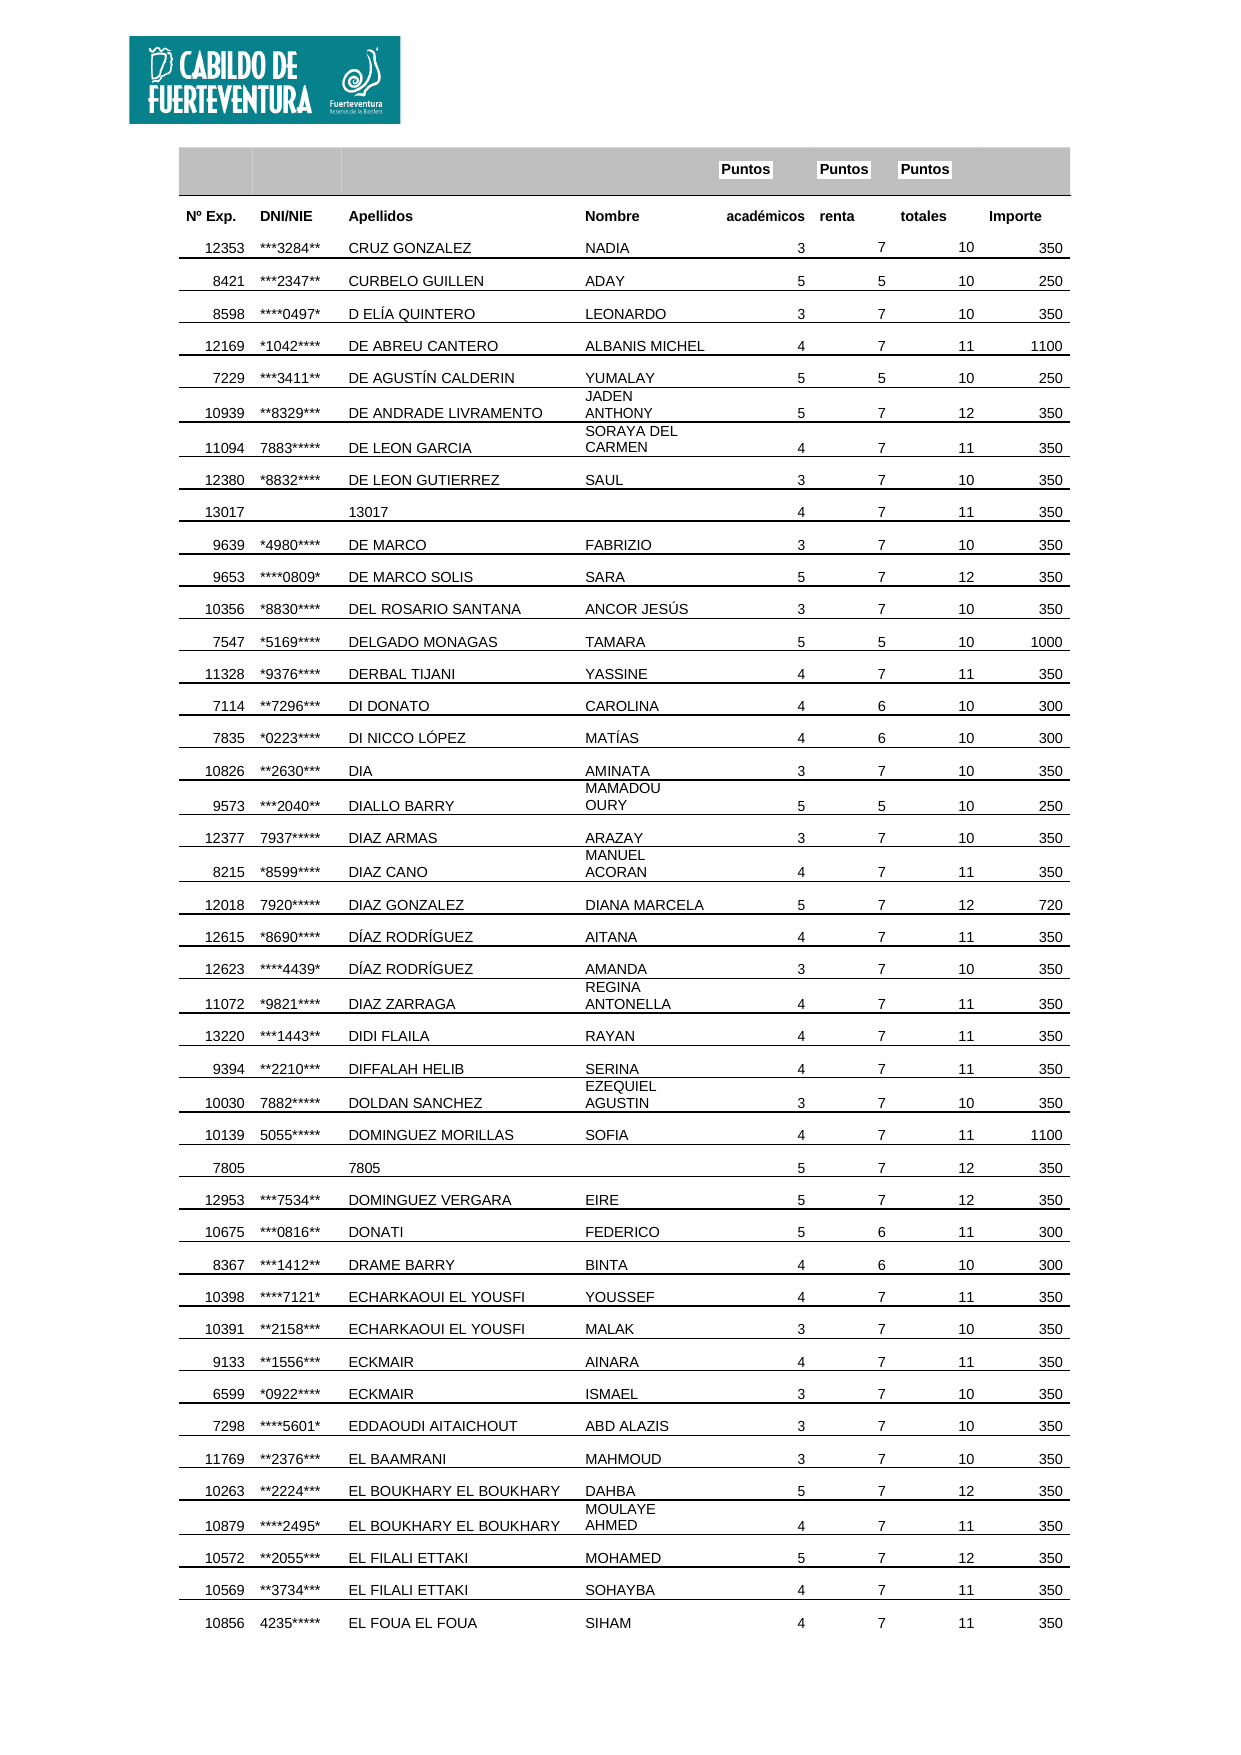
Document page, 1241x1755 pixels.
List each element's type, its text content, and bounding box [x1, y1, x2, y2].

table_cell EDDAOUDI AITAICHOUT [335, 1404, 572, 1434]
table_cell [893, 1275, 953, 1305]
table_cell 10569 [179, 1568, 252, 1598]
table_cell MAHMOUD [573, 1436, 713, 1467]
table_cell 10 [953, 1404, 982, 1434]
table_cell MALAK [573, 1307, 713, 1337]
table_cell 4 [714, 1339, 812, 1370]
table_cell [893, 781, 953, 813]
table_cell MAMADOU OURY [573, 781, 713, 813]
table_cell 7 [866, 847, 893, 881]
table_cell SOHAYBA [573, 1568, 713, 1598]
table_cell CAROLINA [573, 684, 713, 714]
table_cell 11 [953, 1275, 982, 1305]
table_cell [812, 1535, 866, 1566]
table_cell 12377 [179, 815, 252, 846]
table_cell ***1412** [253, 1242, 334, 1273]
table_cell [893, 1371, 953, 1402]
table_cell CURBELO GUILLEN [335, 259, 572, 289]
table_cell 350 [982, 388, 1070, 421]
table_cell 10572 [179, 1535, 252, 1566]
table_header renta [812, 213, 866, 257]
table_cell [253, 490, 334, 520]
table_cell 5 [866, 356, 893, 386]
table_cell [893, 457, 953, 488]
table_cell **2210*** [253, 1046, 334, 1077]
table_cell 7 [866, 1404, 893, 1434]
table_cell SIHAM [573, 1600, 713, 1639]
table_cell *9376**** [253, 651, 334, 682]
table_cell 9573 [179, 781, 252, 813]
table_cell MOULAYE AHMED [573, 1501, 713, 1534]
table_cell AITANA [573, 915, 713, 945]
table_cell [893, 1436, 953, 1467]
table_cell 11 [953, 1501, 982, 1534]
table_cell 7229 [179, 356, 252, 386]
table_cell EL FILALI ETTAKI [335, 1535, 572, 1566]
table_cell EZEQUIEL AGUSTIN [573, 1078, 713, 1111]
table_cell 10 [953, 1436, 982, 1467]
table_cell 12 [953, 388, 982, 421]
table_cell **7296*** [253, 684, 334, 714]
table_cell 1100 [982, 1113, 1070, 1143]
table_cell [812, 1404, 866, 1434]
table_cell 7 [866, 1046, 893, 1077]
table_cell [893, 915, 953, 945]
table_cell [812, 915, 866, 945]
table_cell 12 [953, 555, 982, 585]
table_cell 11072 [179, 979, 252, 1012]
table_cell 350 [982, 815, 1070, 846]
table_cell DAHBA [573, 1468, 713, 1499]
table_cell [812, 323, 866, 354]
table_cell 5 [866, 259, 893, 289]
table_cell ****5601* [253, 1404, 334, 1434]
table_cell DEL ROSARIO SANTANA [335, 587, 572, 617]
table_cell 7 [866, 1535, 893, 1566]
table_cell *0922**** [253, 1371, 334, 1402]
table_cell DE MARCO SOLIS [335, 555, 572, 585]
table_cell 7 [866, 1468, 893, 1499]
table_cell [893, 1046, 953, 1077]
table_cell 11 [953, 915, 982, 945]
table_cell ***7534** [253, 1177, 334, 1208]
table_cell 10856 [179, 1600, 252, 1639]
table_cell DÍAZ RODRÍGUEZ [335, 947, 572, 977]
table_cell 7 [866, 1307, 893, 1337]
table_cell LEONARDO [573, 291, 713, 322]
table_cell 350 [982, 291, 1070, 322]
table_cell 10 [953, 587, 982, 617]
table_cell [812, 1145, 866, 1176]
table_cell 7920***** [253, 882, 334, 913]
table_cell MOHAMED [573, 1535, 713, 1566]
table_cell [812, 555, 866, 585]
table_cell [812, 684, 866, 714]
table_cell 4 [714, 1501, 812, 1534]
table_cell 7 [866, 522, 893, 553]
table_cell 7 [866, 457, 893, 488]
table_cell [893, 1307, 953, 1337]
table_cell 350 [982, 748, 1070, 779]
table_cell 350 [982, 651, 1070, 682]
table_cell 6 [866, 1210, 893, 1241]
table_cell 11 [953, 423, 982, 456]
table_cell 4 [714, 716, 812, 747]
table_cell ***2347** [253, 259, 334, 289]
table_cell [812, 1242, 866, 1273]
table_cell [812, 651, 866, 682]
table_cell [573, 490, 713, 520]
table_cell [893, 291, 953, 322]
table_cell 7 [866, 490, 893, 520]
table_cell 7937***** [253, 815, 334, 846]
table_cell 350 [982, 1371, 1070, 1402]
table_cell BINTA [573, 1242, 713, 1273]
table_cell [893, 684, 953, 714]
table_cell 13017 [179, 490, 252, 520]
table_cell FEDERICO [573, 1210, 713, 1241]
table_cell [812, 882, 866, 913]
table_cell TAMARA [573, 619, 713, 650]
table_cell DI DONATO [335, 684, 572, 714]
table_cell [812, 388, 866, 421]
table_cell [893, 847, 953, 881]
table_cell 10263 [179, 1468, 252, 1499]
table_cell 350 [982, 1501, 1070, 1534]
table_cell [893, 882, 953, 913]
table_cell 350 [982, 555, 1070, 585]
table_cell **3734*** [253, 1568, 334, 1598]
table_cell 350 [982, 979, 1070, 1012]
table_cell 10356 [179, 587, 252, 617]
table_cell 12623 [179, 947, 252, 977]
table_cell 10939 [179, 388, 252, 421]
table_cell 7 [866, 815, 893, 846]
table_cell 10 [953, 1078, 982, 1111]
table_cell DONATI [335, 1210, 572, 1241]
table_cell ***0816** [253, 1210, 334, 1241]
table_cell DIDI FLAILA [335, 1014, 572, 1044]
table_cell [893, 1339, 953, 1370]
table_cell SARA [573, 555, 713, 585]
table_cell ****2495* [253, 1501, 334, 1534]
table_cell [812, 1600, 866, 1639]
table_cell ****7121* [253, 1275, 334, 1305]
table_cell 5 [866, 619, 893, 650]
table_cell 350 [982, 1404, 1070, 1434]
table_cell [893, 1404, 953, 1434]
table_cell [893, 1078, 953, 1111]
table_cell AINARA [573, 1339, 713, 1370]
table_cell 3 [714, 1404, 812, 1434]
table_cell 12 [953, 1535, 982, 1566]
table_cell REGINA ANTONELLA [573, 979, 713, 1012]
table_cell 10139 [179, 1113, 252, 1143]
table_cell 5 [866, 781, 893, 813]
table_cell [893, 259, 953, 289]
table_cell [893, 1600, 953, 1639]
table_cell *0223**** [253, 716, 334, 747]
table_cell 4 [714, 1568, 812, 1598]
table_cell 11 [953, 651, 982, 682]
table_cell 4 [714, 1113, 812, 1143]
table_cell SERINA [573, 1046, 713, 1077]
table_cell 6599 [179, 1371, 252, 1402]
table_cell [893, 1177, 953, 1208]
table_cell JADEN ANTHONY [573, 388, 713, 421]
table_cell 10 [953, 259, 982, 289]
table_cell 10 [953, 781, 982, 813]
table_cell 4 [714, 979, 812, 1012]
table_cell 350 [982, 457, 1070, 488]
table_cell ADAY [573, 259, 713, 289]
table_cell [893, 979, 953, 1012]
table_cell [893, 947, 953, 977]
table_cell [812, 522, 866, 553]
table_cell 7114 [179, 684, 252, 714]
table_cell 12 [953, 1468, 982, 1499]
table_cell DIANA MARCELA [573, 882, 713, 913]
table_cell 10675 [179, 1210, 252, 1241]
table_cell 7 [866, 587, 893, 617]
table_cell 350 [982, 1600, 1070, 1639]
table_cell 7298 [179, 1404, 252, 1434]
table_cell 10 [953, 716, 982, 747]
table_cell **1556*** [253, 1339, 334, 1370]
table_cell ECKMAIR [335, 1371, 572, 1402]
table_header totales [893, 213, 953, 257]
table_cell 4 [714, 915, 812, 945]
table_cell [812, 587, 866, 617]
table_cell 3 [714, 1307, 812, 1337]
table_cell 350 [982, 1145, 1070, 1176]
table_cell **2630*** [253, 748, 334, 779]
table_cell AMINATA [573, 748, 713, 779]
table_cell [893, 323, 953, 354]
table_cell [893, 555, 953, 585]
table_cell 7 [866, 555, 893, 585]
table_cell *9821**** [253, 979, 334, 1012]
table_cell 720 [982, 882, 1070, 913]
table_cell 11094 [179, 423, 252, 456]
table_cell [812, 291, 866, 322]
table_cell 6 [866, 684, 893, 714]
table_cell [812, 457, 866, 488]
table_cell DE ANDRADE LIVRAMENTO [335, 388, 572, 421]
table_cell 3 [714, 587, 812, 617]
table_cell *8830**** [253, 587, 334, 617]
table_cell DIAZ GONZALEZ [335, 882, 572, 913]
table_header Apellidos CRUZ GONZALEZ [335, 213, 572, 257]
table_cell 7 [866, 323, 893, 354]
table_cell 5055***** [253, 1113, 334, 1143]
table_cell 7 [866, 915, 893, 945]
table_cell DIFFALAH HELIB [335, 1046, 572, 1077]
table_cell [893, 356, 953, 386]
table_cell [253, 1145, 334, 1176]
table_cell [812, 1468, 866, 1499]
table_cell SORAYA DEL CARMEN [573, 423, 713, 456]
table_cell 3 [714, 1436, 812, 1467]
table_cell 350 [982, 423, 1070, 456]
table_cell ****0809* [253, 555, 334, 585]
table_cell 350 [982, 1046, 1070, 1077]
table_cell 13017 [335, 490, 572, 520]
table_cell 7 [866, 1177, 893, 1208]
table_cell 11 [953, 1210, 982, 1241]
table_cell 10398 [179, 1275, 252, 1305]
table_cell 4 [714, 1046, 812, 1077]
table_cell 7882***** [253, 1078, 334, 1111]
table_header Importe 350 [982, 213, 1070, 257]
table_cell ISMAEL [573, 1371, 713, 1402]
table_cell 7 [866, 979, 893, 1012]
table_cell 7805 [179, 1145, 252, 1176]
table_cell 4 [714, 1275, 812, 1305]
table_cell [893, 1145, 953, 1176]
table_cell 350 [982, 1177, 1070, 1208]
table_cell 4 [714, 1600, 812, 1639]
table_cell [812, 1113, 866, 1143]
table_cell 300 [982, 1210, 1070, 1241]
table_cell 5 [714, 555, 812, 585]
table_cell DOMINGUEZ MORILLAS [335, 1113, 572, 1143]
table_cell ALBANIS MICHEL [573, 323, 713, 354]
table_cell [812, 356, 866, 386]
table_cell [812, 1014, 866, 1044]
table_cell *4980**** [253, 522, 334, 553]
table_cell 12953 [179, 1177, 252, 1208]
table_cell 10 [953, 522, 982, 553]
table_cell [812, 847, 866, 881]
table_cell 3 [714, 947, 812, 977]
table_cell DE LEON GUTIERREZ [335, 457, 572, 488]
table_cell DRAME BARRY [335, 1242, 572, 1273]
table_cell ***3411** [253, 356, 334, 386]
table_cell D ELÍA QUINTERO [335, 291, 572, 322]
table_header Nombre NADIA [573, 213, 713, 257]
table_cell 7835 [179, 716, 252, 747]
table_cell 4 [714, 1242, 812, 1273]
table_cell 3 [714, 457, 812, 488]
table_cell 5 [714, 388, 812, 421]
table_cell YASSINE [573, 651, 713, 682]
table_cell [812, 815, 866, 846]
table_cell [893, 522, 953, 553]
table_cell FABRIZIO [573, 522, 713, 553]
table_cell 8421 [179, 259, 252, 289]
table_cell 350 [982, 1078, 1070, 1111]
table_cell [893, 619, 953, 650]
table_cell DOMINGUEZ VERGARA [335, 1177, 572, 1208]
table_cell 5 [714, 619, 812, 650]
table_cell 350 [982, 522, 1070, 553]
table_cell 350 [982, 490, 1070, 520]
table_cell 7547 [179, 619, 252, 650]
table_cell 9639 [179, 522, 252, 553]
table_cell 11 [953, 847, 982, 881]
table_cell 7 [866, 1145, 893, 1176]
table_cell [812, 781, 866, 813]
table_cell 10 [953, 619, 982, 650]
table_cell 10 [953, 291, 982, 322]
table_cell ***2040** [253, 781, 334, 813]
table_cell 7 [866, 1568, 893, 1598]
table_cell 7 [866, 1078, 893, 1111]
table_cell **8329*** [253, 388, 334, 421]
table_cell 4 [714, 1014, 812, 1044]
table_cell ****4439* [253, 947, 334, 977]
table_cell 7 [866, 882, 893, 913]
table_cell DE AGUSTÍN CALDERIN [335, 356, 572, 386]
table_cell 11 [953, 1046, 982, 1077]
table_cell 10 [953, 748, 982, 779]
table_cell [893, 1113, 953, 1143]
table_cell RAYAN [573, 1014, 713, 1044]
table_cell 10 [953, 457, 982, 488]
table_header 10 [953, 213, 982, 257]
table_cell 8215 [179, 847, 252, 881]
table_cell [893, 1535, 953, 1566]
table_cell AMANDA [573, 947, 713, 977]
table_cell 4 [714, 423, 812, 456]
table_cell [812, 1078, 866, 1111]
table_cell 5 [714, 259, 812, 289]
table_cell 9653 [179, 555, 252, 585]
table_cell 3 [714, 291, 812, 322]
table_cell 250 [982, 259, 1070, 289]
table_cell [812, 1339, 866, 1370]
table_cell 350 [982, 1468, 1070, 1499]
table_cell EL FILALI ETTAKI [335, 1568, 572, 1598]
table_cell YOUSSEF [573, 1275, 713, 1305]
table_cell EL BOUKHARY EL BOUKHARY [335, 1468, 572, 1499]
table_cell [893, 1568, 953, 1598]
table_cell ***1443** [253, 1014, 334, 1044]
table_cell [812, 1371, 866, 1402]
table_cell 12380 [179, 457, 252, 488]
table_cell DIAZ CANO [335, 847, 572, 881]
table_cell 7 [866, 291, 893, 322]
table_cell *8832**** [253, 457, 334, 488]
table_cell 10 [953, 1371, 982, 1402]
table_cell 11 [953, 490, 982, 520]
table_cell [812, 1501, 866, 1534]
table_cell ECHARKAOUI EL YOUSFI [335, 1307, 572, 1337]
table_cell [812, 1046, 866, 1077]
table_cell 10 [953, 684, 982, 714]
table_cell 11 [953, 323, 982, 354]
table_cell [812, 490, 866, 520]
table_cell 350 [982, 1436, 1070, 1467]
table_cell YUMALAY [573, 356, 713, 386]
table_cell 350 [982, 1307, 1070, 1337]
table_cell **2224*** [253, 1468, 334, 1499]
table_cell 7 [866, 423, 893, 456]
table_cell DE MARCO [335, 522, 572, 553]
table_cell 7 [866, 1339, 893, 1370]
table_cell 7 [866, 1371, 893, 1402]
table_cell ARAZAY [573, 815, 713, 846]
table_cell ECHARKAOUI EL YOUSFI [335, 1275, 572, 1305]
table_cell 4 [714, 684, 812, 714]
table_cell DIALLO BARRY [335, 781, 572, 813]
table_cell EIRE [573, 1177, 713, 1208]
table_cell [812, 947, 866, 977]
table_cell [893, 1468, 953, 1499]
table_cell 13220 [179, 1014, 252, 1044]
table_cell [812, 259, 866, 289]
table_cell [812, 748, 866, 779]
table_cell 9133 [179, 1339, 252, 1370]
table_cell DERBAL TIJANI [335, 651, 572, 682]
table_cell ANCOR JESÚS [573, 587, 713, 617]
table_cell DÍAZ RODRÍGUEZ [335, 915, 572, 945]
table_cell 4 [714, 847, 812, 881]
table_cell [812, 1568, 866, 1598]
table_cell 11 [953, 1014, 982, 1044]
table_cell [812, 716, 866, 747]
table_cell [893, 490, 953, 520]
table_cell 12 [953, 1145, 982, 1176]
table_cell 350 [982, 915, 1070, 945]
table_cell SAUL [573, 457, 713, 488]
table_cell 11 [953, 1600, 982, 1639]
table_cell *8599**** [253, 847, 334, 881]
table_cell EL BAAMRANI [335, 1436, 572, 1467]
table_header académicos 3 [714, 213, 812, 257]
table_cell 300 [982, 684, 1070, 714]
table_cell 10 [953, 947, 982, 977]
table_cell 7805 [335, 1145, 572, 1176]
table_cell *1042**** [253, 323, 334, 354]
table_cell 350 [982, 1339, 1070, 1370]
table_cell 3 [714, 748, 812, 779]
table_cell 350 [982, 1275, 1070, 1305]
table_cell 8598 [179, 291, 252, 322]
table_cell EL BOUKHARY EL BOUKHARY [335, 1501, 572, 1534]
table_cell 350 [982, 947, 1070, 977]
table_cell 4 [714, 323, 812, 354]
table_cell 300 [982, 1242, 1070, 1273]
table_cell 6 [866, 1242, 893, 1273]
table_cell [893, 388, 953, 421]
table_cell ****0497* [253, 291, 334, 322]
table_cell ABD ALAZIS [573, 1404, 713, 1434]
table_cell 7 [866, 1600, 893, 1639]
table_cell 300 [982, 716, 1070, 747]
table_cell 10391 [179, 1307, 252, 1337]
table_header 7 [866, 213, 893, 257]
table_cell 350 [982, 1568, 1070, 1598]
table_cell 7883***** [253, 423, 334, 456]
table_cell 3 [714, 1078, 812, 1111]
table_cell 7 [866, 1436, 893, 1467]
table_cell 6 [866, 716, 893, 747]
table_cell **2055*** [253, 1535, 334, 1566]
table_cell 3 [714, 1371, 812, 1402]
table_cell 5 [714, 1535, 812, 1566]
table_cell 12018 [179, 882, 252, 913]
table_cell [573, 1145, 713, 1176]
table_cell [893, 748, 953, 779]
table_cell MANUEL ACORAN [573, 847, 713, 881]
table_cell DOLDAN SANCHEZ [335, 1078, 572, 1111]
table_cell DIAZ ZARRAGA [335, 979, 572, 1012]
table_cell 11 [953, 1339, 982, 1370]
table_cell [893, 1210, 953, 1241]
table_cell 10030 [179, 1078, 252, 1111]
table_cell [812, 1275, 866, 1305]
table_cell 7 [866, 1113, 893, 1143]
table_cell 10 [953, 1242, 982, 1273]
table_cell **2158*** [253, 1307, 334, 1337]
table_cell ECKMAIR [335, 1339, 572, 1370]
table_cell [893, 1014, 953, 1044]
table_cell 10826 [179, 748, 252, 779]
table_cell 7 [866, 1501, 893, 1534]
table_header Nº Exp. 12353 [179, 213, 252, 257]
table_cell 1100 [982, 323, 1070, 354]
table_cell 12 [953, 1177, 982, 1208]
table_cell [893, 716, 953, 747]
table_cell [893, 1242, 953, 1273]
table_cell [812, 1210, 866, 1241]
table_cell 11 [953, 979, 982, 1012]
table_cell 7 [866, 651, 893, 682]
table_cell DE ABREU CANTERO [335, 323, 572, 354]
table_cell 7 [866, 947, 893, 977]
table_cell 10 [953, 815, 982, 846]
table_cell MATÍAS [573, 716, 713, 747]
table_cell 5 [714, 1468, 812, 1499]
table_cell 5 [714, 356, 812, 386]
table_cell 250 [982, 781, 1070, 813]
table_cell 10 [953, 356, 982, 386]
table_cell 7 [866, 388, 893, 421]
table_cell [893, 651, 953, 682]
table_cell 350 [982, 1535, 1070, 1566]
table_cell 8367 [179, 1242, 252, 1273]
table_cell DIAZ ARMAS [335, 815, 572, 846]
table_cell 10 [953, 1307, 982, 1337]
table_cell 11328 [179, 651, 252, 682]
table_cell 10879 [179, 1501, 252, 1534]
table_cell DELGADO MONAGAS [335, 619, 572, 650]
table_cell 4235***** [253, 1600, 334, 1639]
table_cell 5 [714, 1145, 812, 1176]
table_cell 350 [982, 1014, 1070, 1044]
table_cell 1000 [982, 619, 1070, 650]
table_cell *8690**** [253, 915, 334, 945]
table_cell 7 [866, 1014, 893, 1044]
table_cell EL FOUA EL FOUA [335, 1600, 572, 1639]
table_cell 11769 [179, 1436, 252, 1467]
table_cell 12169 [179, 323, 252, 354]
table_cell 5 [714, 1210, 812, 1241]
table_cell 4 [714, 490, 812, 520]
table_cell *5169**** [253, 619, 334, 650]
table_cell 5 [714, 781, 812, 813]
table_cell [812, 1436, 866, 1467]
table_cell 7 [866, 1275, 893, 1305]
table_cell 350 [982, 847, 1070, 881]
table_cell 7 [866, 748, 893, 779]
table_cell [893, 587, 953, 617]
table_cell 11 [953, 1568, 982, 1598]
table_cell 350 [982, 587, 1070, 617]
table_cell 250 [982, 356, 1070, 386]
table_cell 4 [714, 651, 812, 682]
table_cell [812, 619, 866, 650]
table_cell [812, 1177, 866, 1208]
table_cell [812, 979, 866, 1012]
table_cell 12615 [179, 915, 252, 945]
table_cell [812, 1307, 866, 1337]
table_cell 9394 [179, 1046, 252, 1077]
table_cell 3 [714, 522, 812, 553]
table_cell 12 [953, 882, 982, 913]
table_cell [893, 815, 953, 846]
table_cell [893, 423, 953, 456]
table_cell DI NICCO LÓPEZ [335, 716, 572, 747]
table_cell DE LEON GARCIA [335, 423, 572, 456]
table_cell [893, 1501, 953, 1534]
table_cell 5 [714, 882, 812, 913]
table_cell SOFIA [573, 1113, 713, 1143]
table_header DNI/NIE ***3284** [253, 213, 334, 257]
table_cell 3 [714, 815, 812, 846]
table_cell [812, 423, 866, 456]
table_cell 5 [714, 1177, 812, 1208]
table_cell 11 [953, 1113, 982, 1143]
table_cell **2376*** [253, 1436, 334, 1467]
table_cell DIA [335, 748, 572, 779]
